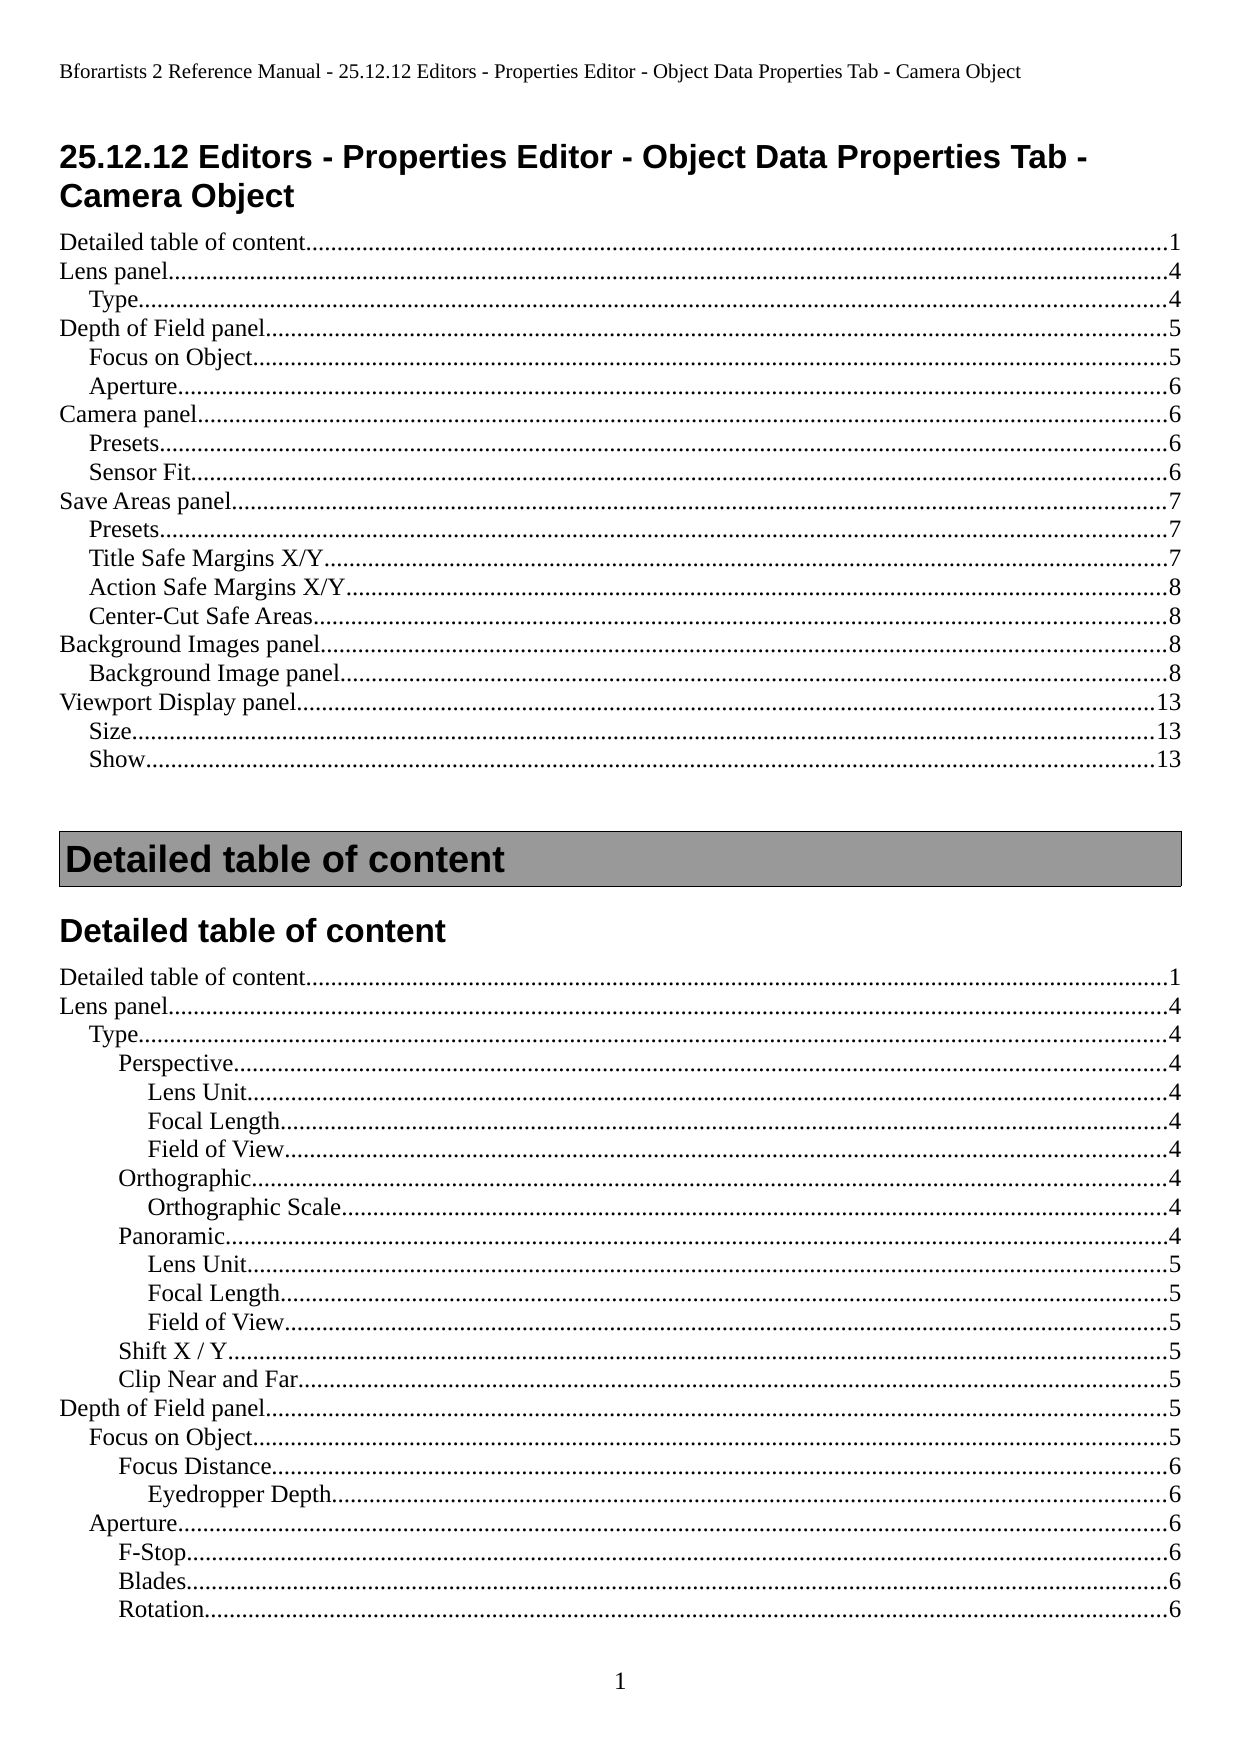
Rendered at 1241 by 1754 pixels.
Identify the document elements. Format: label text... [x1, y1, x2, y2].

text Field of View 5 [147, 1307, 1181, 1336]
text Clip Near and Far 5 [118, 1364, 1181, 1393]
text Lens Unit 4 [147, 1077, 1181, 1106]
text Lens Unit 5 [147, 1249, 1181, 1278]
text Background Images panel 8 [59, 629, 1181, 658]
table_header Detailed table of content [60, 832, 1181, 886]
text Sensor Fit 6 [88, 457, 1181, 486]
text Type 4 [88, 284, 1181, 313]
text Focus on Object 5 [88, 1422, 1181, 1451]
text Presets 7 [88, 514, 1181, 543]
text Show 13 [88, 744, 1181, 773]
text Rotation 6 [118, 1594, 1181, 1623]
text Perspective 4 [118, 1048, 1181, 1077]
text Focal Length 5 [147, 1278, 1181, 1307]
text Lens panel 4 [59, 991, 1181, 1019]
text Shift X / Y 5 [118, 1336, 1181, 1364]
text Blades 6 [118, 1566, 1181, 1594]
subtitle Detailed table of content [59, 911, 1181, 949]
text Aperture 6 [88, 371, 1181, 399]
text Eyedropper Depth 6 [147, 1479, 1181, 1508]
text Viewport Display panel 13 [59, 687, 1181, 716]
text Detailed table of content 1 [59, 962, 1181, 991]
text Orthographic 4 [118, 1163, 1181, 1192]
text Background Image panel 8 [88, 658, 1181, 687]
text Type 4 [88, 1019, 1181, 1048]
text Focus Distance 6 [118, 1451, 1181, 1479]
text Focus on Object 5 [88, 342, 1181, 371]
text Field of View 4 [147, 1134, 1181, 1163]
text Depth of Field panel 5 [59, 313, 1181, 342]
text Orthographic Scale 4 [147, 1192, 1181, 1221]
text Save Areas panel 7 [59, 486, 1181, 514]
text Depth of Field panel 5 [59, 1393, 1181, 1422]
text Title Safe Margins X/Y 7 [88, 543, 1181, 572]
text Focal Length 4 [147, 1106, 1181, 1134]
text Lens panel 4 [59, 256, 1181, 284]
text Action Safe Margins X/Y 8 [88, 572, 1181, 601]
text Presets 6 [88, 428, 1181, 457]
text F-Stop 6 [118, 1537, 1181, 1566]
text Center-Cut Safe Areas 8 [88, 601, 1181, 629]
text Detailed table of content 1 [59, 227, 1181, 256]
text Panoramic 4 [118, 1221, 1181, 1249]
text Size 13 [88, 716, 1181, 744]
text Camera panel 6 [59, 399, 1181, 428]
subtitle 25.12.12 Editors - Properties Editor - Object Data Properties Tab - Camera Object [59, 138, 1181, 214]
text Aperture 6 [88, 1508, 1181, 1537]
